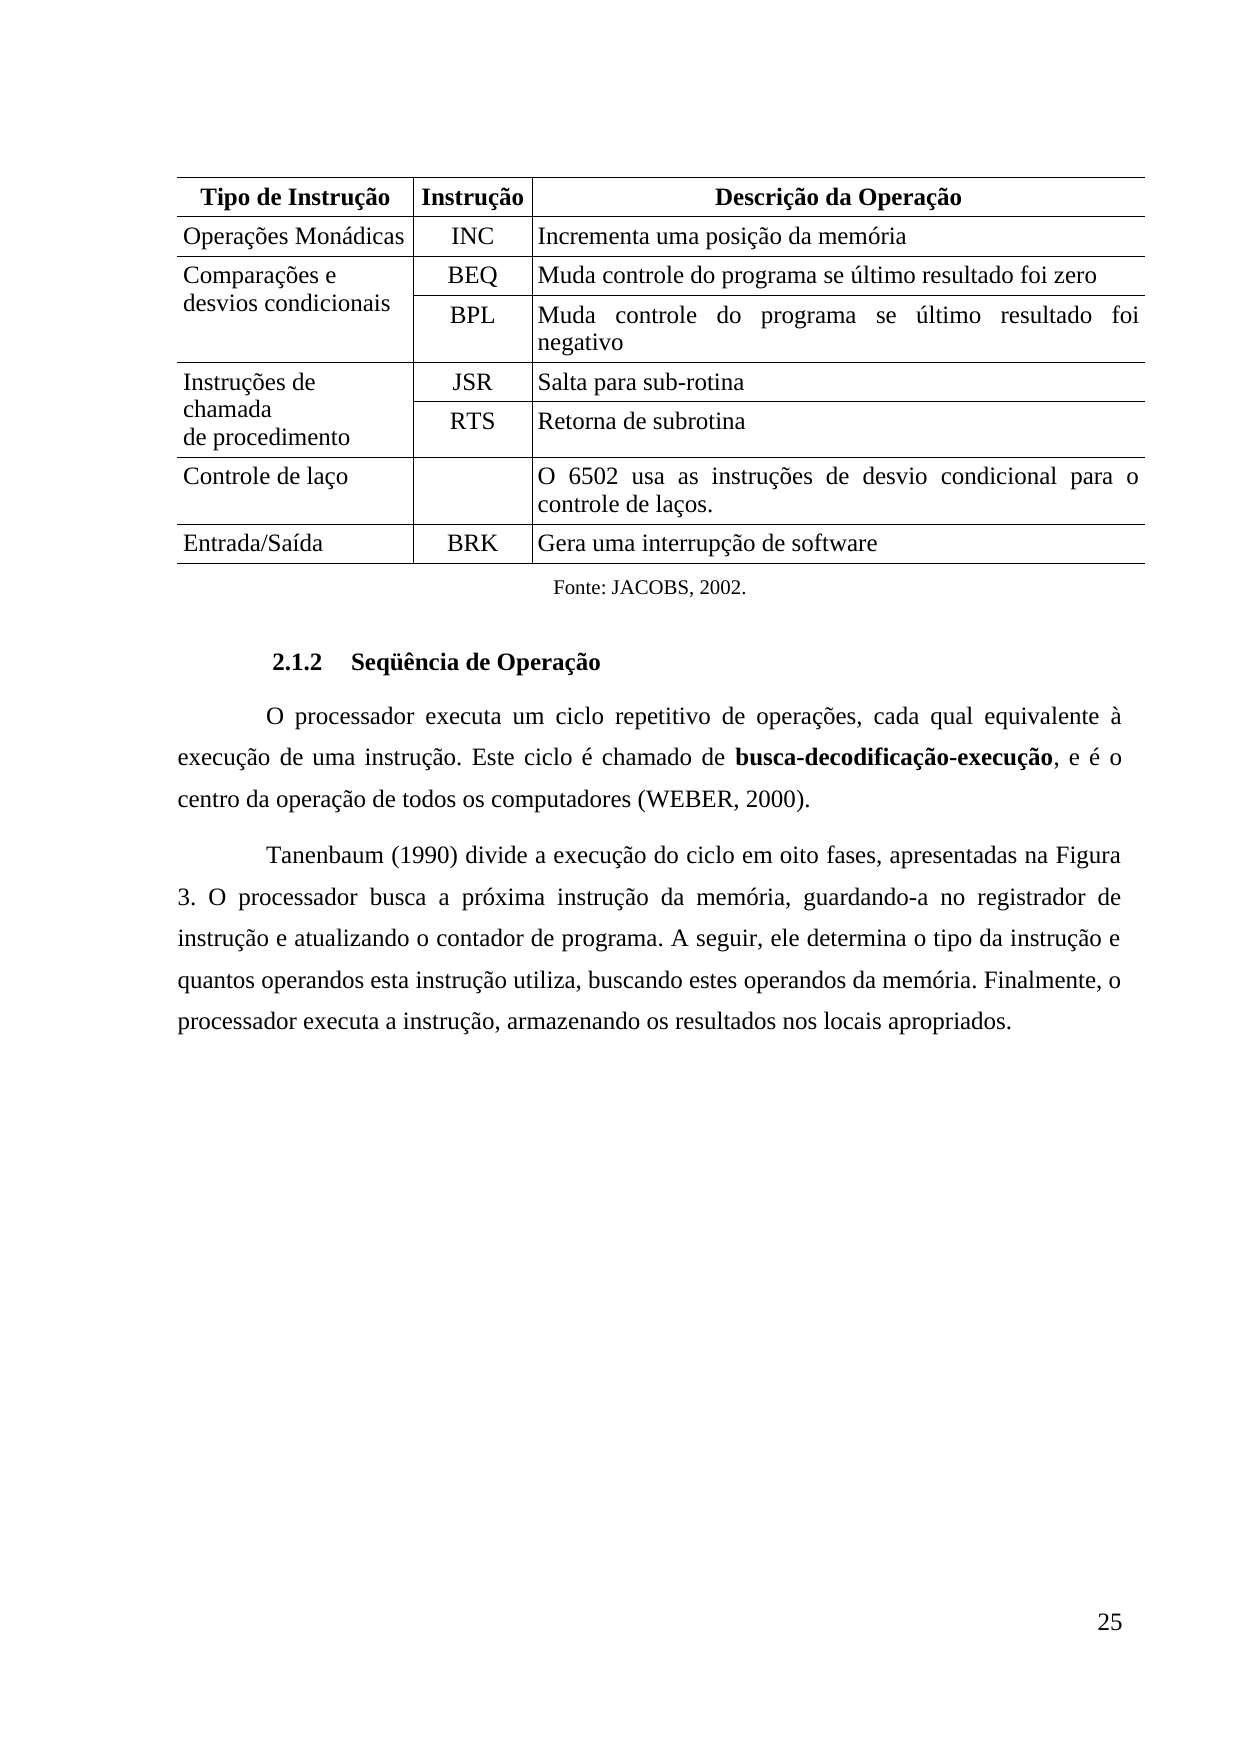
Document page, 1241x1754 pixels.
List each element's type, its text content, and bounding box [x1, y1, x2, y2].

text Tanenbaum (1990) divide a execução do ciclo em oito fases, apresentadas na Figura 3. O processador busca a próxima instrução da memória, guardando-a no registrador de instrução e atualizando o contador de programa. A seguir, ele determina o tipo da instrução e quantos operandos esta instrução utiliza, buscando estes operandos da memória. Finalmente, o processador executa a instrução, armazenando os resultados nos locais apropriados. [177, 841, 1122, 1035]
text Fonte: JACOBS, 2002. [177, 576, 1122, 599]
subtitle Seqüência de Operação [177, 648, 1122, 675]
table_cell BPL [414, 296, 532, 362]
table_cell Controle de laço [177, 458, 413, 524]
table_cell Muda controle do programa se último resultado foi negativo [533, 296, 1145, 362]
table_cell Entrada/Saída [177, 525, 413, 563]
table_header Descrição da Operação [533, 178, 1145, 216]
text O processador executa um ciclo repetitivo de operações, cada qual equivalente à execução de uma instrução. Este ciclo é chamado de busca-decodificação-execução, e é o centro da operação de todos os computadores (WEBER, 2000). [177, 702, 1122, 813]
table_header BEQ [414, 257, 532, 295]
table_header Tipo de Instrução [177, 178, 413, 216]
table_cell RTS [414, 402, 532, 457]
table_cell [414, 458, 532, 524]
table_cell Incrementa uma posição da memória [533, 217, 1145, 256]
table_header JSR [414, 363, 532, 401]
table_cell Gera uma interrupção de software [533, 525, 1145, 563]
table_cell O 6502 usa as instruções de desvio condicional para o controle de laços. [533, 458, 1145, 524]
table_cell Comparações e desvios condicionais [177, 257, 413, 362]
table_cell Retorna de subrotina [533, 402, 1145, 457]
table_cell INC [414, 217, 532, 256]
table_cell Instruções de chamada de procedimento [177, 363, 413, 457]
table_header Salta para sub-rotina [533, 363, 1145, 401]
table_cell Operações Monádicas [177, 217, 413, 256]
table_header Muda controle do programa se último resultado foi zero [533, 257, 1145, 295]
table_cell BRK [414, 525, 532, 563]
table_header Instrução [414, 178, 532, 216]
